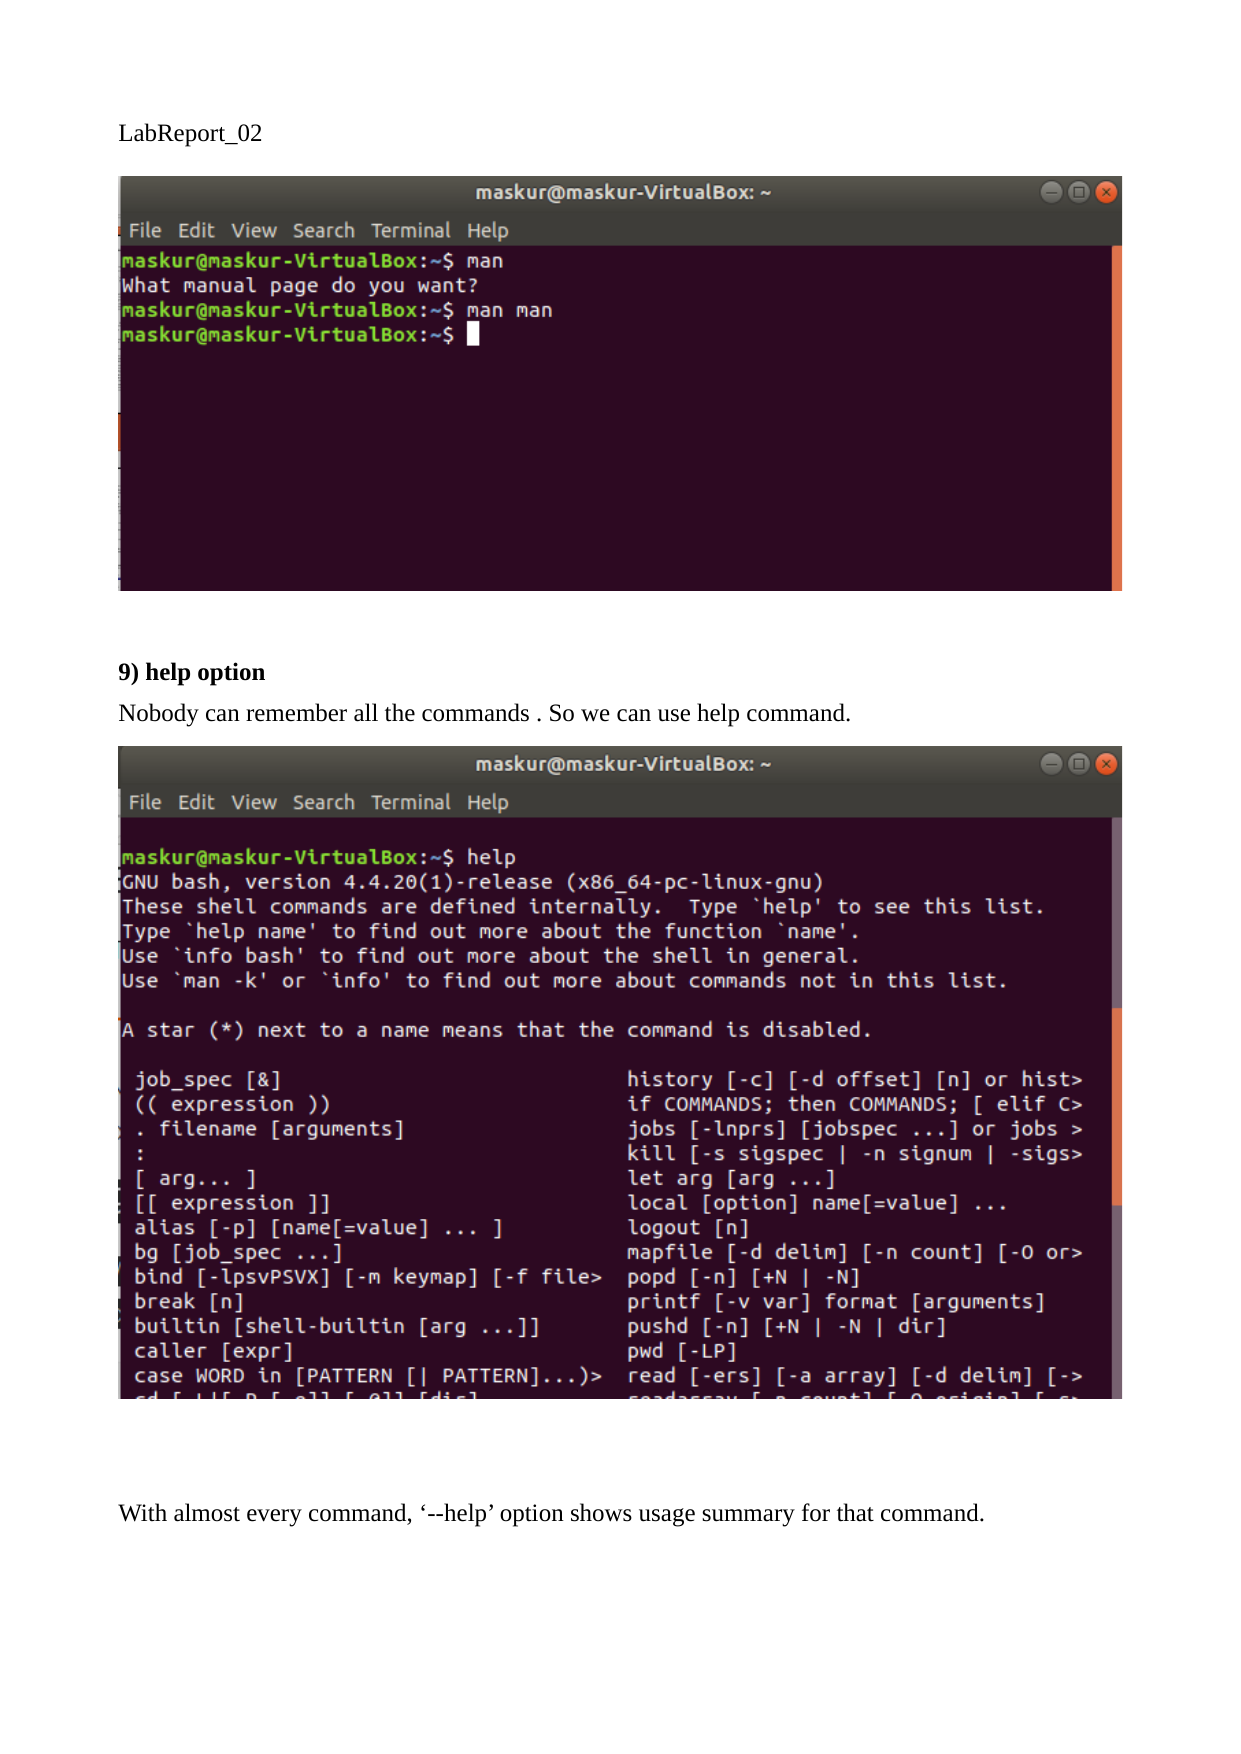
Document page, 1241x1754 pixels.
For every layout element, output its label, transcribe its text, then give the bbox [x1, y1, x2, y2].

picture [118, 746, 1123, 1399]
picture [118, 176, 1123, 591]
text Nobody can remember all the commands . So we can use help command. [118, 698, 1122, 727]
subtitle 9) help option [118, 657, 1122, 686]
text With almost every command, ‘--help’ option shows usage summary for that command. [118, 1498, 1122, 1527]
